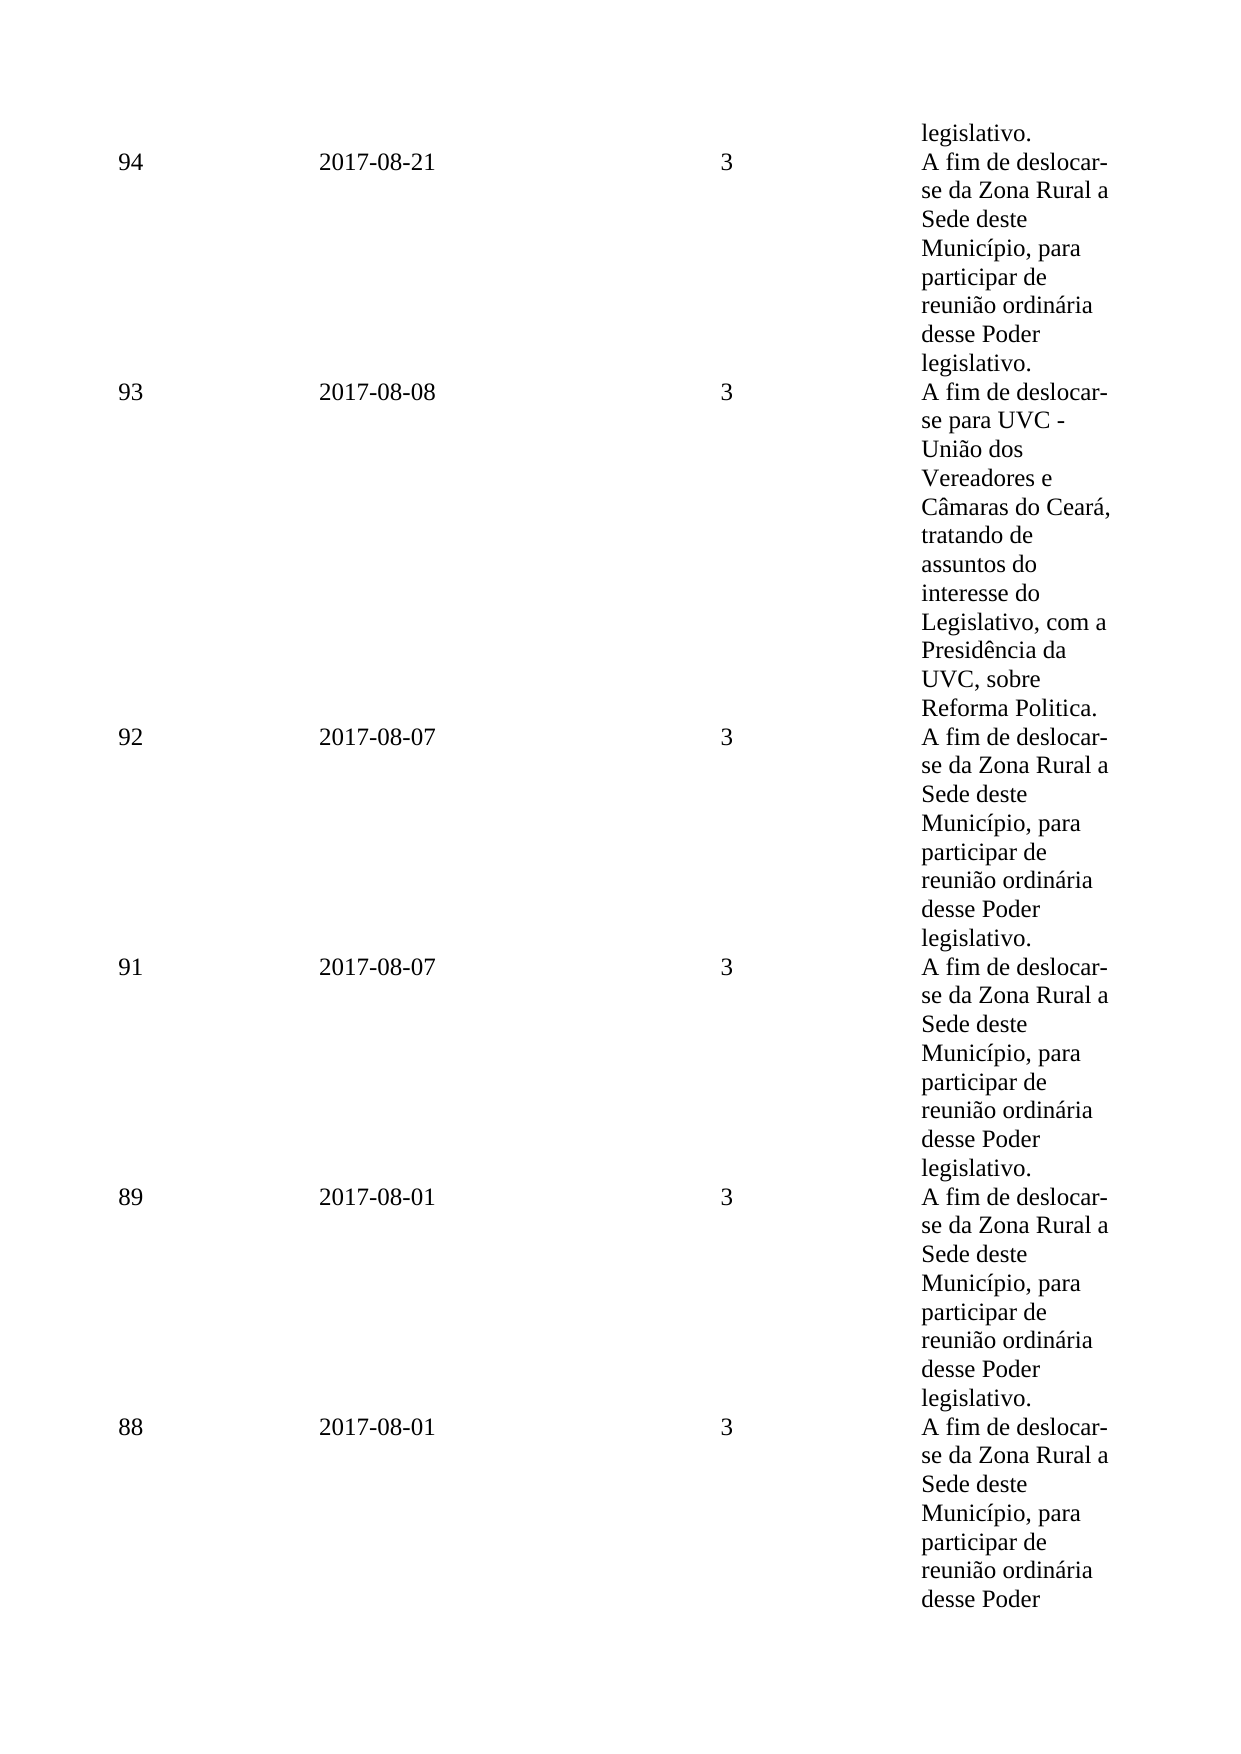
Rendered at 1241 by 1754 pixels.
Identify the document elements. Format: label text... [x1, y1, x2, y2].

table_cell 93 [118, 377, 319, 722]
table_cell 89 [118, 1182, 319, 1412]
table_cell [520, 722, 720, 952]
table_cell 3 [720, 1182, 921, 1412]
table_cell A fim de deslocar-se para UVC - União dos Vereadores e Câmaras do Ceará, tratando de assuntos do interesse do Legislativo, com a Presidência da UVC, sobre Reforma Politica. [921, 377, 1122, 722]
table_cell 2017-08-07 [319, 722, 519, 952]
table_cell [720, 118, 921, 147]
table_cell A fim de deslocar-se da Zona Rural a Sede deste Município, para participar de reunião ordinária desse Poder legislativo. [921, 722, 1122, 952]
table_cell 2017-08-07 [319, 952, 519, 1182]
table_cell A fim de deslocar-se da Zona Rural a Sede deste Município, para participar de reunião ordinária desse Poder legislativo. [921, 952, 1122, 1182]
table_cell [520, 1182, 720, 1412]
table_cell 2017-08-21 [319, 147, 519, 377]
table_cell 88 [118, 1412, 319, 1613]
table_cell 3 [720, 952, 921, 1182]
table_cell [319, 118, 519, 147]
table_cell A fim de deslocar-se da Zona Rural a Sede deste Município, para participar de reunião ordinária desse Poder legislativo. [921, 147, 1122, 377]
table_cell 92 [118, 722, 319, 952]
table_cell A fim de deslocar-se da Zona Rural a Sede deste Município, para participar de reunião ordinária desse Poder legislativo. [921, 1182, 1122, 1412]
table_cell [520, 377, 720, 722]
table_cell 3 [720, 1412, 921, 1613]
table_cell 2017-08-08 [319, 377, 519, 722]
table_cell [520, 952, 720, 1182]
table_cell 91 [118, 952, 319, 1182]
table_cell 3 [720, 147, 921, 377]
table_cell 2017-08-01 [319, 1412, 519, 1613]
table_cell 2017-08-01 [319, 1182, 519, 1412]
table_cell legislativo. [921, 118, 1122, 147]
table_cell [520, 118, 720, 147]
table_cell [520, 147, 720, 377]
table_cell [520, 1412, 720, 1613]
table_cell 3 [720, 722, 921, 952]
table_cell 3 [720, 377, 921, 722]
table_cell A fim de deslocar-se da Zona Rural a Sede deste Município, para participar de reunião ordinária desse Poder [921, 1412, 1122, 1613]
table_cell [118, 118, 319, 147]
table_cell 94 [118, 147, 319, 377]
